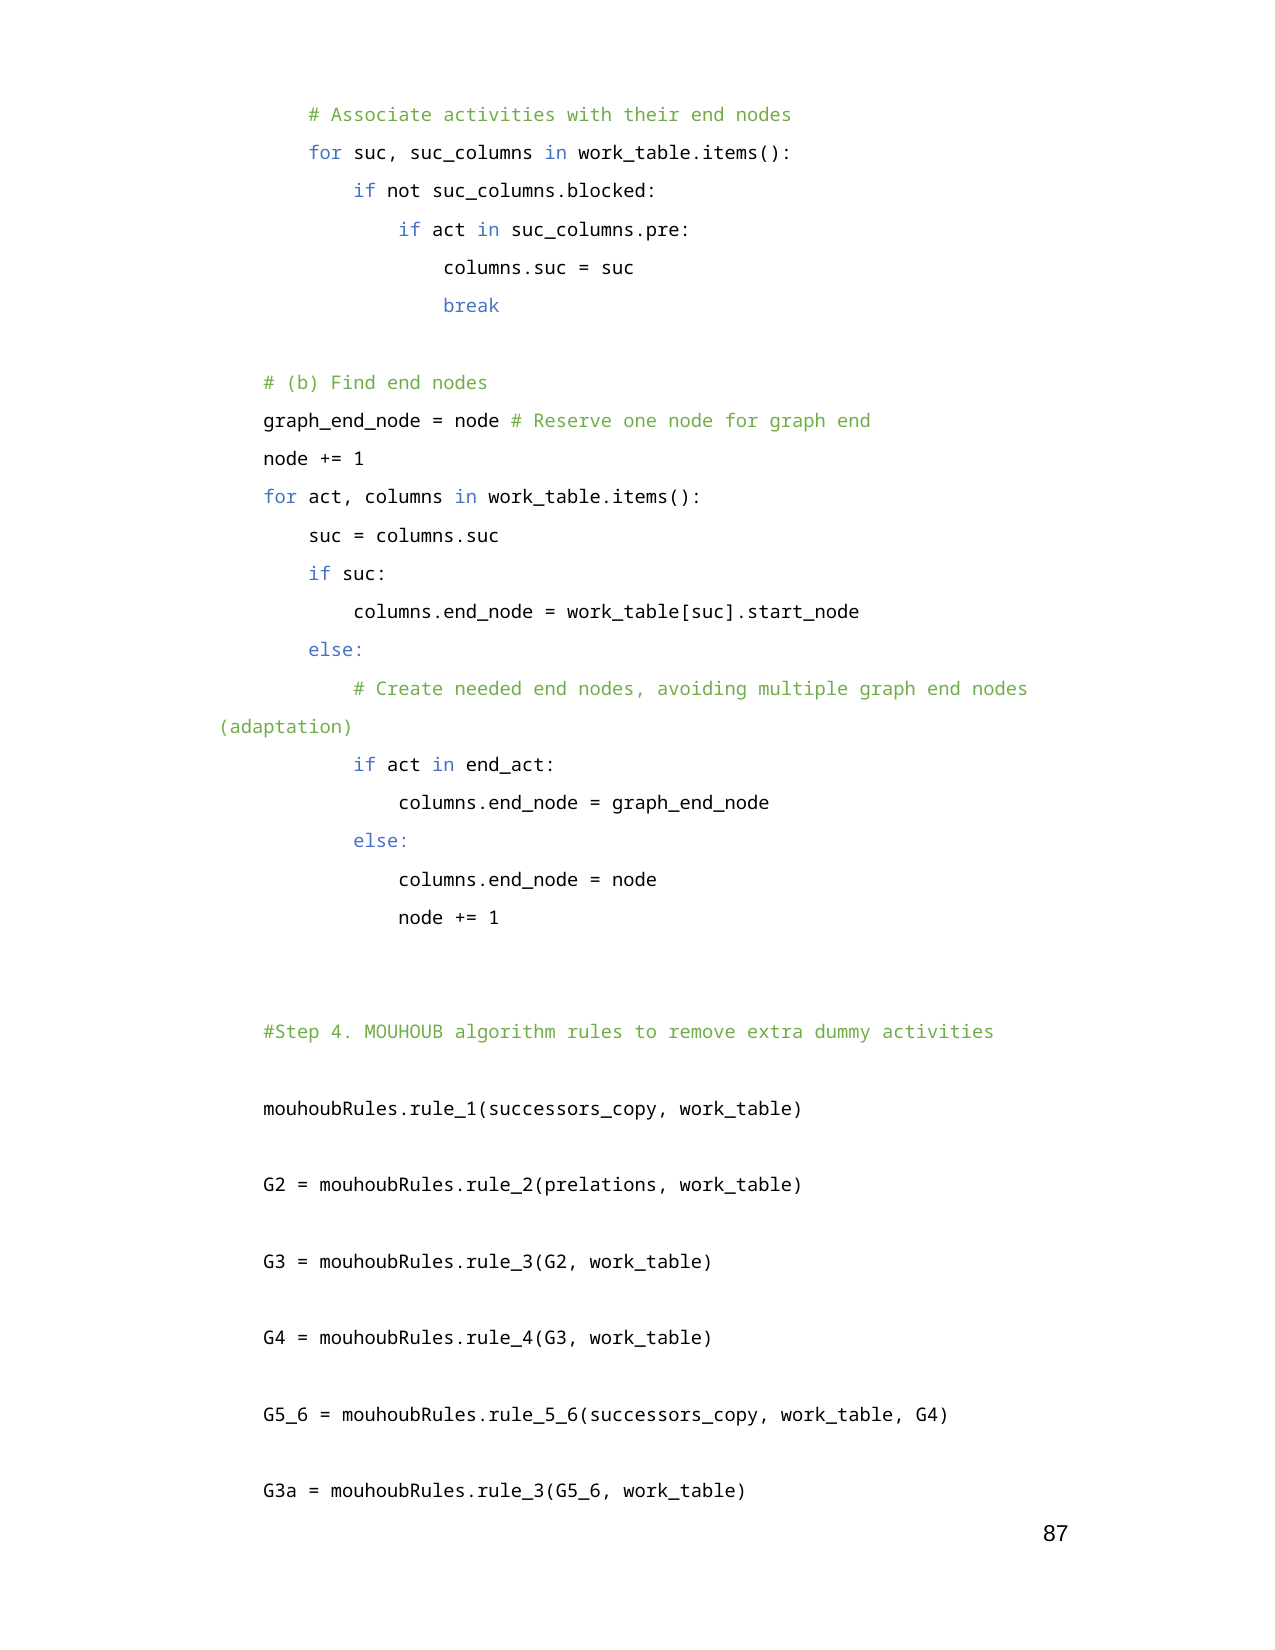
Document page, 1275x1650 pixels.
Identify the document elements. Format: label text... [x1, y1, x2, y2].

table_header # Associate activities with their end nodes for suc, suc_columns in work_table.items(): if not suc_columns.blocked: if act in suc_columns.pre: columns.suc = suc break # (b) Find end nodes graph_end_node = node # Reserve one node for graph end node += 1 for act, columns in work_table.items(): suc = columns.suc if suc: columns.end_node = work_table[suc].start_node else: # Create needed end nodes, avoiding multiple graph end nodes (adaptation) if act in end_act: columns.end_node = graph_end_node else: columns.end_node = node node += 1 #Step 4. MOUHOUB algorithm rules to remove extra dummy activities mouhoubRules.rule_1(successors_copy, work_table) G2 = mouhoubRules.rule_2(prelations, work_table) G3 = mouhoubRules.rule_3(G2, work_table) G4 = mouhoubRules.rule_4(G3, work_table) G5_6 = mouhoubRules.rule_5_6(successors_copy, work_table, G4) G3a = mouhoubRules.rule_3(G5_6, work_table) [207, 101, 1067, 1514]
